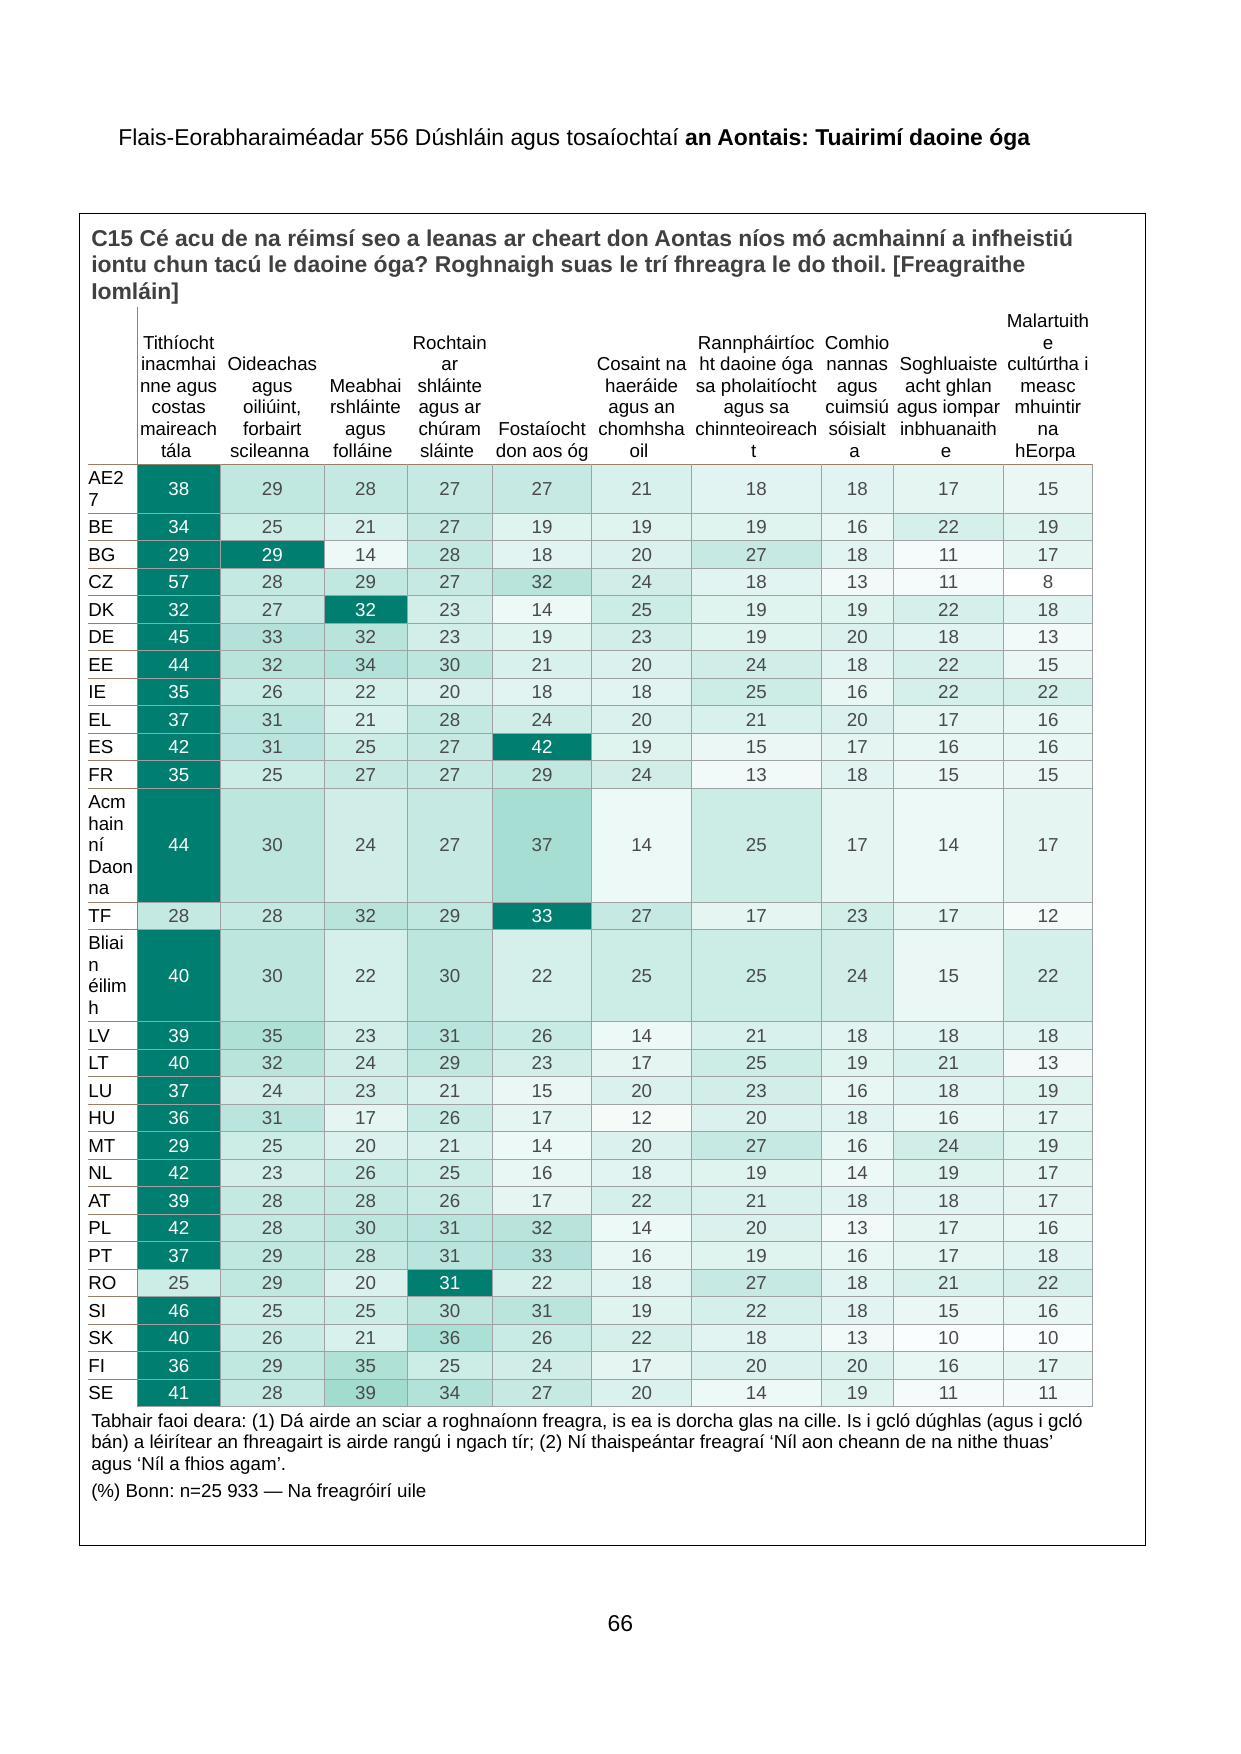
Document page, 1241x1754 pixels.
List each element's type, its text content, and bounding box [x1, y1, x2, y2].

table_cell 16 [822, 679, 893, 705]
table_cell 22 [325, 679, 407, 705]
table_cell 28 [325, 465, 407, 513]
table_cell 25 [592, 930, 691, 1021]
table_cell 13 [692, 761, 821, 788]
table_cell 20 [325, 1270, 407, 1296]
table_cell 25 [325, 1297, 407, 1324]
table_cell 15 [894, 930, 1003, 1021]
table_cell 24 [325, 789, 407, 902]
table_cell 20 [692, 1215, 821, 1241]
table_cell 30 [408, 1297, 492, 1324]
table_cell 25 [692, 679, 821, 705]
table_cell 30 [221, 789, 324, 902]
table_cell 57 [138, 569, 220, 595]
table_cell 11 [894, 569, 1003, 595]
table_cell 41 [138, 1380, 220, 1406]
table_cell 10 [894, 1325, 1003, 1351]
table_cell 26 [325, 1160, 407, 1186]
table_cell 37 [493, 789, 591, 902]
table_cell 14 [692, 1380, 821, 1406]
table_cell 18 [822, 761, 893, 788]
table_cell 22 [894, 514, 1003, 540]
table_cell 30 [221, 930, 324, 1021]
table_cell 37 [138, 706, 220, 733]
table_cell 28 [408, 706, 492, 733]
table_cell 28 [325, 1242, 407, 1269]
table_cell 35 [138, 761, 220, 788]
table_cell 27 [408, 569, 492, 595]
table_cell 10 [1004, 1325, 1092, 1351]
table_cell SI [88, 1297, 137, 1324]
table_cell 19 [1004, 1132, 1092, 1159]
table_cell 18 [592, 679, 691, 705]
table_cell 27 [592, 903, 691, 929]
table_cell 22 [1004, 930, 1092, 1021]
table_cell 15 [1004, 761, 1092, 788]
table_cell Oideachas agus oiliúint, forbairt scileanna [220, 307, 324, 464]
table_cell 24 [822, 930, 893, 1021]
table_cell 13 [822, 1325, 893, 1351]
table_cell 17 [894, 903, 1003, 929]
table_cell 26 [493, 1325, 591, 1351]
table_cell HU [88, 1105, 137, 1131]
table_cell 17 [1004, 1105, 1092, 1131]
table_cell Cosaint na haeráide agus an chomhshaoil [591, 307, 691, 464]
table_cell 12 [592, 1105, 691, 1131]
table_cell 25 [221, 514, 324, 540]
table_cell 39 [325, 1380, 407, 1406]
table_cell 15 [894, 761, 1003, 788]
table_cell Malartuithe cultúrtha i measc mhuintir na hEorpa [1004, 307, 1092, 464]
table_cell 17 [1004, 1187, 1092, 1214]
table_cell NL [88, 1160, 137, 1186]
table_cell 27 [408, 789, 492, 902]
table_cell 30 [408, 651, 492, 678]
table_cell 37 [138, 1242, 220, 1269]
table_cell 32 [493, 569, 591, 595]
table_cell 34 [138, 514, 220, 540]
table_cell 14 [822, 1160, 893, 1186]
table_cell 25 [592, 596, 691, 623]
table_cell 42 [138, 1215, 220, 1241]
table_cell 28 [221, 569, 324, 595]
table_cell 28 [221, 1215, 324, 1241]
table_cell PL [88, 1215, 137, 1241]
table_cell 15 [894, 1297, 1003, 1324]
table_cell 23 [592, 624, 691, 650]
table_cell AE27 [88, 465, 137, 513]
table_cell 22 [894, 596, 1003, 623]
table_cell 24 [325, 1050, 407, 1076]
table_cell 23 [408, 624, 492, 650]
table_cell 18 [493, 541, 591, 568]
table_cell 23 [493, 1050, 591, 1076]
table_cell 17 [493, 1187, 591, 1214]
table_cell 20 [822, 1352, 893, 1379]
table_cell 22 [894, 651, 1003, 678]
table_header C15 Cé acu de na réimsí seo a leanas ar cheart don Aontas níos mó acmhainní a infheistiú iontu chun tacú le daoine óga? Roghnaigh suas le trí fhreagra le do thoil. [Freagraithe Iomláin] [88, 222, 1092, 307]
table_cell 20 [325, 1132, 407, 1159]
table_cell 30 [408, 930, 492, 1021]
table_cell TF [88, 903, 137, 929]
table_cell BE [88, 514, 137, 540]
table_cell FR [88, 761, 137, 788]
table_cell ES [88, 734, 137, 760]
table_cell 23 [325, 1077, 407, 1104]
table_cell Tabhair faoi deara: (1) Dá airde an sciar a roghnaíonn freagra, is ea is dorcha glas na cille. Is i gcló dúghlas (agus i gcló bán) a léirítear an fhreagairt is airde rangú i ngach tír; (2) Ní thaispeántar freagraí ‘Níl aon cheann de na nithe thuas’ agus ‘Níl a fhios agam’. [88, 1406, 1092, 1477]
table_cell 33 [221, 624, 324, 650]
table_cell 13 [1004, 624, 1092, 650]
table_cell 14 [325, 541, 407, 568]
table_cell 29 [408, 903, 492, 929]
table_cell 42 [138, 734, 220, 760]
table_cell 17 [592, 1050, 691, 1076]
table_cell (%) Bonn: n=25 933 — Na freagróirí uile [88, 1477, 1092, 1504]
table_cell 24 [692, 651, 821, 678]
table_cell 17 [822, 734, 893, 760]
table_cell 27 [692, 1270, 821, 1296]
table_cell 14 [493, 596, 591, 623]
table_cell 21 [325, 706, 407, 733]
table_cell 20 [822, 624, 893, 650]
table_cell 20 [592, 1380, 691, 1406]
table_cell 38 [138, 465, 220, 513]
table_cell 22 [692, 1297, 821, 1324]
table_cell 19 [692, 624, 821, 650]
table_cell 35 [138, 679, 220, 705]
table_cell 16 [1004, 706, 1092, 733]
table_cell 24 [221, 1077, 324, 1104]
table_cell Meabhairshláinte agus folláine [324, 307, 407, 464]
table_cell Fostaíocht don aos óg [493, 307, 591, 464]
table_cell 35 [325, 1352, 407, 1379]
table_cell 14 [894, 789, 1003, 902]
table_cell 18 [894, 1187, 1003, 1214]
table_cell 20 [592, 541, 691, 568]
table_cell 25 [692, 930, 821, 1021]
table_cell 16 [894, 734, 1003, 760]
table_cell 18 [1004, 1242, 1092, 1269]
table_cell 27 [408, 465, 492, 513]
table_cell 27 [408, 514, 492, 540]
table_cell 39 [138, 1187, 220, 1214]
table_cell 40 [138, 1325, 220, 1351]
table_cell 28 [138, 903, 220, 929]
table_cell 40 [138, 1050, 220, 1076]
table_cell 16 [822, 1242, 893, 1269]
table_cell 29 [221, 1352, 324, 1379]
table_cell 18 [894, 624, 1003, 650]
table_cell 22 [493, 1270, 591, 1296]
table_cell 34 [325, 651, 407, 678]
table_cell 27 [325, 761, 407, 788]
table_cell 18 [822, 1270, 893, 1296]
table_cell SK [88, 1325, 137, 1351]
table_cell 21 [592, 465, 691, 513]
table_cell 23 [221, 1160, 324, 1186]
table_cell 31 [493, 1297, 591, 1324]
table_cell 19 [894, 1160, 1003, 1186]
table_cell 11 [894, 541, 1003, 568]
table_cell 30 [325, 1215, 407, 1241]
table_cell 33 [493, 903, 591, 929]
table_cell [88, 307, 137, 464]
table_cell 27 [408, 761, 492, 788]
table_cell SE [88, 1380, 137, 1406]
table_cell 36 [138, 1105, 220, 1131]
table_cell 14 [592, 789, 691, 902]
table_cell 28 [408, 541, 492, 568]
table_cell 11 [894, 1380, 1003, 1406]
table_cell 19 [493, 624, 591, 650]
table_cell EL [88, 706, 137, 733]
table_cell 40 [138, 930, 220, 1021]
table_cell 19 [692, 514, 821, 540]
table_cell 32 [493, 1215, 591, 1241]
table_cell 21 [692, 1022, 821, 1049]
table_cell 25 [138, 1270, 220, 1296]
table_cell 32 [325, 596, 407, 623]
table_cell 34 [408, 1380, 492, 1406]
table_cell 32 [325, 903, 407, 929]
table_cell Tithíocht inacmhainne agus costas maireachtála [138, 307, 220, 464]
table_cell 22 [325, 930, 407, 1021]
table_cell 25 [408, 1352, 492, 1379]
table_cell 22 [592, 1187, 691, 1214]
table_cell 24 [894, 1132, 1003, 1159]
table_cell 16 [592, 1242, 691, 1269]
table_cell 17 [493, 1105, 591, 1131]
table_cell 17 [894, 465, 1003, 513]
table_cell 46 [138, 1297, 220, 1324]
table_cell 12 [1004, 903, 1092, 929]
table_cell 17 [822, 789, 893, 902]
table_cell Acmhainní Daonna [88, 789, 137, 902]
table_cell 18 [822, 1187, 893, 1214]
table_cell DK [88, 596, 137, 623]
table_cell 24 [493, 1352, 591, 1379]
table_cell 14 [592, 1022, 691, 1049]
table_cell 17 [1004, 541, 1092, 568]
table_cell 26 [221, 1325, 324, 1351]
table_cell 21 [325, 514, 407, 540]
table_cell 13 [1004, 1050, 1092, 1076]
table_cell 17 [325, 1105, 407, 1131]
table_cell 21 [692, 1187, 821, 1214]
table_cell EE [88, 651, 137, 678]
table_cell 20 [592, 1077, 691, 1104]
table_cell 19 [592, 734, 691, 760]
table_cell 32 [138, 596, 220, 623]
table_cell 25 [221, 1132, 324, 1159]
table_cell 19 [822, 596, 893, 623]
table_cell 15 [493, 1077, 591, 1104]
table_cell 29 [138, 1132, 220, 1159]
table_cell DE [88, 624, 137, 650]
table_cell 13 [822, 569, 893, 595]
table_cell 18 [692, 569, 821, 595]
table_cell 11 [1004, 1380, 1092, 1406]
table_cell 21 [894, 1050, 1003, 1076]
table_cell 14 [592, 1215, 691, 1241]
table_cell 32 [221, 1050, 324, 1076]
table_cell 15 [1004, 651, 1092, 678]
table_cell 16 [822, 1132, 893, 1159]
table_cell LU [88, 1077, 137, 1104]
table_cell 20 [592, 706, 691, 733]
table_cell 21 [408, 1077, 492, 1104]
table_cell 19 [1004, 514, 1092, 540]
table_cell 19 [692, 1242, 821, 1269]
table_cell 26 [408, 1105, 492, 1131]
table_cell 18 [822, 1105, 893, 1131]
table_cell 44 [138, 651, 220, 678]
table_cell 22 [493, 930, 591, 1021]
table_cell 17 [692, 903, 821, 929]
table_cell IE [88, 679, 137, 705]
table_cell 23 [822, 903, 893, 929]
table_cell 20 [822, 706, 893, 733]
table_cell 27 [692, 1132, 821, 1159]
table_cell 17 [1004, 1160, 1092, 1186]
table_cell 21 [692, 706, 821, 733]
table_cell 18 [493, 679, 591, 705]
table_cell 21 [408, 1132, 492, 1159]
table_cell 8 [1004, 569, 1092, 595]
table_cell 22 [1004, 679, 1092, 705]
table_cell 29 [408, 1050, 492, 1076]
table_cell Rannpháirtíocht daoine óga sa pholaitíocht agus sa chinnteoireacht [691, 307, 821, 464]
table_cell 16 [822, 1077, 893, 1104]
table_cell 18 [822, 1297, 893, 1324]
table_cell 18 [822, 651, 893, 678]
table_cell 16 [1004, 1297, 1092, 1324]
table_cell 19 [592, 1297, 691, 1324]
table_cell 29 [221, 1270, 324, 1296]
table_cell 18 [1004, 1022, 1092, 1049]
table_cell 25 [692, 1050, 821, 1076]
table_cell 31 [408, 1242, 492, 1269]
table_cell 18 [592, 1160, 691, 1186]
table_cell 22 [894, 679, 1003, 705]
table_cell 21 [325, 1325, 407, 1351]
table_cell LT [88, 1050, 137, 1076]
table_cell 42 [138, 1160, 220, 1186]
table_cell 18 [692, 1325, 821, 1351]
table_cell BG [88, 541, 137, 568]
table_cell 25 [221, 761, 324, 788]
table_cell 16 [822, 514, 893, 540]
table_cell 13 [822, 1215, 893, 1241]
table_cell 19 [692, 1160, 821, 1186]
table_cell FI [88, 1352, 137, 1379]
table_cell 33 [493, 1242, 591, 1269]
table_cell 31 [221, 1105, 324, 1131]
table_cell 18 [894, 1077, 1003, 1104]
table_cell 18 [1004, 596, 1092, 623]
table_cell 28 [221, 903, 324, 929]
table_cell 26 [221, 679, 324, 705]
table_cell 31 [408, 1022, 492, 1049]
table_cell 26 [408, 1187, 492, 1214]
table_cell 18 [692, 465, 821, 513]
table_cell 24 [592, 761, 691, 788]
table_cell 25 [325, 734, 407, 760]
table_cell 29 [138, 541, 220, 568]
table_cell 17 [894, 1242, 1003, 1269]
table_cell 17 [1004, 789, 1092, 902]
table_cell 15 [1004, 465, 1092, 513]
table_cell 19 [692, 596, 821, 623]
table_cell 18 [894, 1022, 1003, 1049]
table_cell 20 [692, 1105, 821, 1131]
table_cell 32 [325, 624, 407, 650]
table_cell 18 [822, 541, 893, 568]
table_cell 17 [894, 706, 1003, 733]
table_cell 31 [221, 706, 324, 733]
table_cell 16 [894, 1352, 1003, 1379]
table_cell 24 [493, 706, 591, 733]
table_cell 27 [493, 1380, 591, 1406]
table_cell 28 [325, 1187, 407, 1214]
table_cell 39 [138, 1022, 220, 1049]
table_cell 37 [138, 1077, 220, 1104]
table_cell 23 [692, 1077, 821, 1104]
table_cell 17 [1004, 1352, 1092, 1379]
table_cell 14 [493, 1132, 591, 1159]
table_cell 29 [221, 541, 324, 568]
table_cell 29 [221, 1242, 324, 1269]
table_cell 31 [408, 1270, 492, 1296]
table_cell Comhionannas agus cuimsiú sóisialta [821, 307, 893, 464]
table_cell 19 [1004, 1077, 1092, 1104]
table_cell 29 [325, 569, 407, 595]
table_cell 17 [592, 1352, 691, 1379]
table_cell 20 [592, 651, 691, 678]
table_cell 27 [692, 541, 821, 568]
table_cell 21 [894, 1270, 1003, 1296]
table_cell 32 [221, 651, 324, 678]
table_cell RO [88, 1270, 137, 1296]
table_cell 27 [221, 596, 324, 623]
table_cell 16 [1004, 1215, 1092, 1241]
table_cell 18 [822, 1022, 893, 1049]
table_cell 36 [138, 1352, 220, 1379]
table_cell 36 [408, 1325, 492, 1351]
table_cell 20 [408, 679, 492, 705]
table_cell 28 [221, 1380, 324, 1406]
table_cell 25 [408, 1160, 492, 1186]
table_cell 16 [1004, 734, 1092, 760]
table_cell 24 [592, 569, 691, 595]
table_cell Bliain éilimh [88, 930, 137, 1021]
table_cell Soghluaisteacht ghlan agus iompar inbhuanaithe [893, 307, 1003, 464]
table_cell 19 [493, 514, 591, 540]
table_cell 45 [138, 624, 220, 650]
table_cell 16 [493, 1160, 591, 1186]
table_cell 21 [493, 651, 591, 678]
table_cell 28 [221, 1187, 324, 1214]
table_cell CZ [88, 569, 137, 595]
table_cell 19 [822, 1050, 893, 1076]
table_cell 29 [493, 761, 591, 788]
table_cell 27 [493, 465, 591, 513]
table_cell Rochtain ar shláinte agus ar chúram sláinte [407, 307, 492, 464]
table_cell 17 [894, 1215, 1003, 1241]
table_cell 22 [592, 1325, 691, 1351]
table_cell 26 [493, 1022, 591, 1049]
table_cell 19 [592, 514, 691, 540]
table_cell 35 [221, 1022, 324, 1049]
table_cell 27 [408, 734, 492, 760]
table_cell AT [88, 1187, 137, 1214]
table_cell 42 [493, 734, 591, 760]
table_cell 23 [325, 1022, 407, 1049]
table_cell 18 [592, 1270, 691, 1296]
table_cell 20 [692, 1352, 821, 1379]
table_cell 15 [692, 734, 821, 760]
table_cell 31 [408, 1215, 492, 1241]
table_cell PT [88, 1242, 137, 1269]
table_cell 31 [221, 734, 324, 760]
table_cell 25 [221, 1297, 324, 1324]
table_cell 23 [408, 596, 492, 623]
table_cell 18 [822, 465, 893, 513]
table_cell 25 [692, 789, 821, 902]
table_cell 16 [894, 1105, 1003, 1131]
table_cell 44 [138, 789, 220, 902]
table_cell 20 [592, 1132, 691, 1159]
table_cell LV [88, 1022, 137, 1049]
table_cell 19 [822, 1380, 893, 1406]
table_cell MT [88, 1132, 137, 1159]
table_cell 22 [1004, 1270, 1092, 1296]
table_cell 29 [221, 465, 324, 513]
